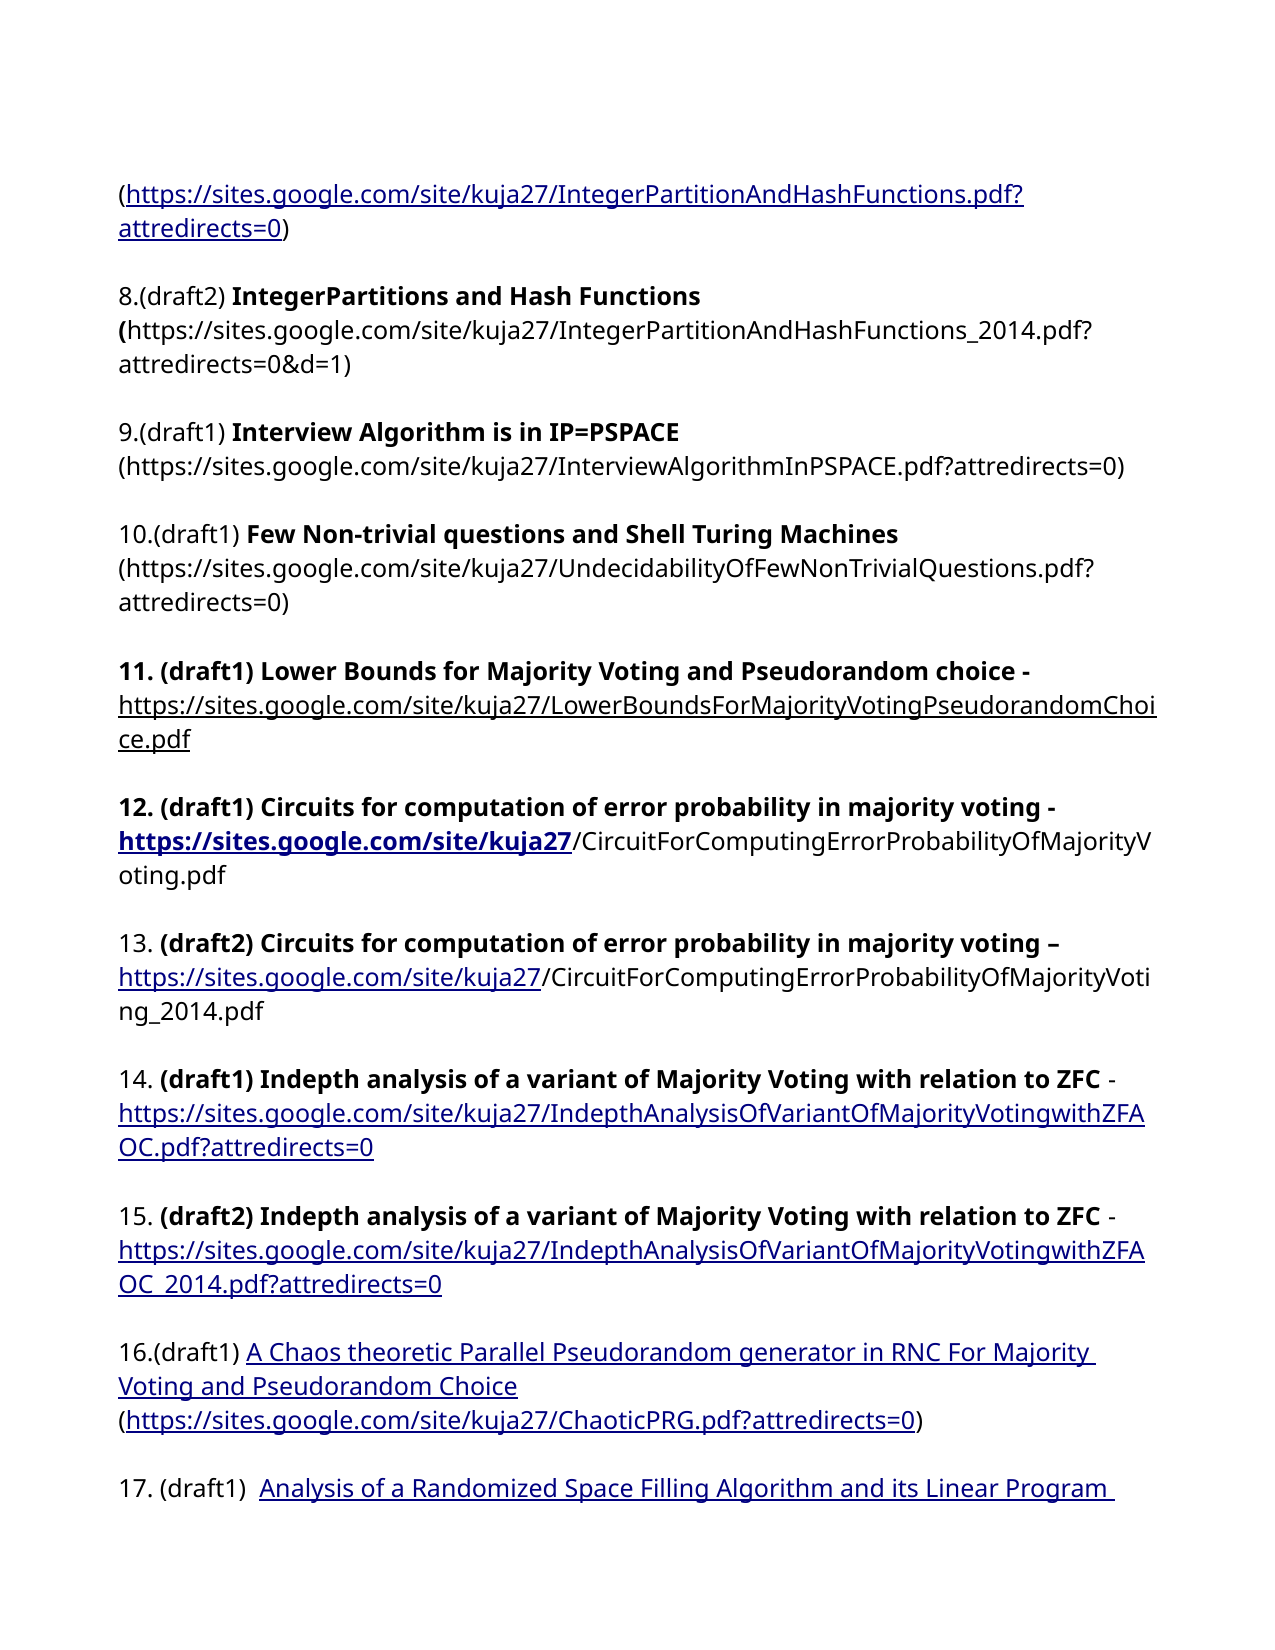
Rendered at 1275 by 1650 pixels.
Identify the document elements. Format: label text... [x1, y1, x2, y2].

text 12. (draft1) Circuits for computation of error probability in majority voting - https://sites.google.com/site/kuja27/CircuitForComputingErrorProbabilityOfMajorityVoting.pdf [118, 789, 1157, 892]
text 14. (draft1) Indepth analysis of a variant of Majority Voting with relation to ZFC - https://sites.google.com/site/kuja27/IndepthAnalysisOfVariantOfMajorityVotingwithZFAOC.pdf?attredirects=0 [118, 1062, 1157, 1164]
text 11. (draft1) Lower Bounds for Majority Voting and Pseudorandom choice - https://sites.google.com/site/kuja27/LowerBoundsForMajorityVotingPseudorandomChoi [118, 653, 1157, 716]
text 10.(draft1) Few Non-trivial questions and Shell Turing Machines (https://sites.google.com/site/kuja27/UndecidabilityOfFewNonTrivialQuestions.pdf?attredirects=0) [118, 517, 1157, 619]
text 15. (draft2) Indepth analysis of a variant of Majority Voting with relation to ZFC - https://sites.google.com/site/kuja27/IndepthAnalysisOfVariantOfMajorityVotingwithZFAOC_2014.pdf?attredirects=0 [118, 1198, 1157, 1300]
text 13. (draft2) Circuits for computation of error probability in majority voting – https://sites.google.com/site/kuja27/CircuitForComputingErrorProbabilityOfMajorityVoting_2014.pdf [118, 926, 1157, 1028]
text ce.pdf [118, 718, 1157, 755]
text 16.(draft1) A Chaos theoretic Parallel Pseudorandom generator in RNC For Majority Voting and Pseudorandom Choice (https://sites.google.com/site/kuja27/ChaoticPRG.pdf?attredirects=0) [118, 1334, 1157, 1437]
text 17. (draft1) Analysis of a Randomized Space Filling Algorithm and its Linear Program [118, 1471, 1157, 1505]
text 9.(draft1) Interview Algorithm is in IP=PSPACE (https://sites.google.com/site/kuja27/InterviewAlgorithmInPSPACE.pdf?attredirects=0) [118, 415, 1157, 483]
text 8.(draft2) IntegerPartitions and Hash Functions (https://sites.google.com/site/kuja27/IntegerPartitionAndHashFunctions_2014.pdf?attredirects=0&d=1) [118, 278, 1157, 381]
text (https://sites.google.com/site/kuja27/IntegerPartitionAndHashFunctions.pdf?attredirects=0) [118, 176, 1157, 244]
